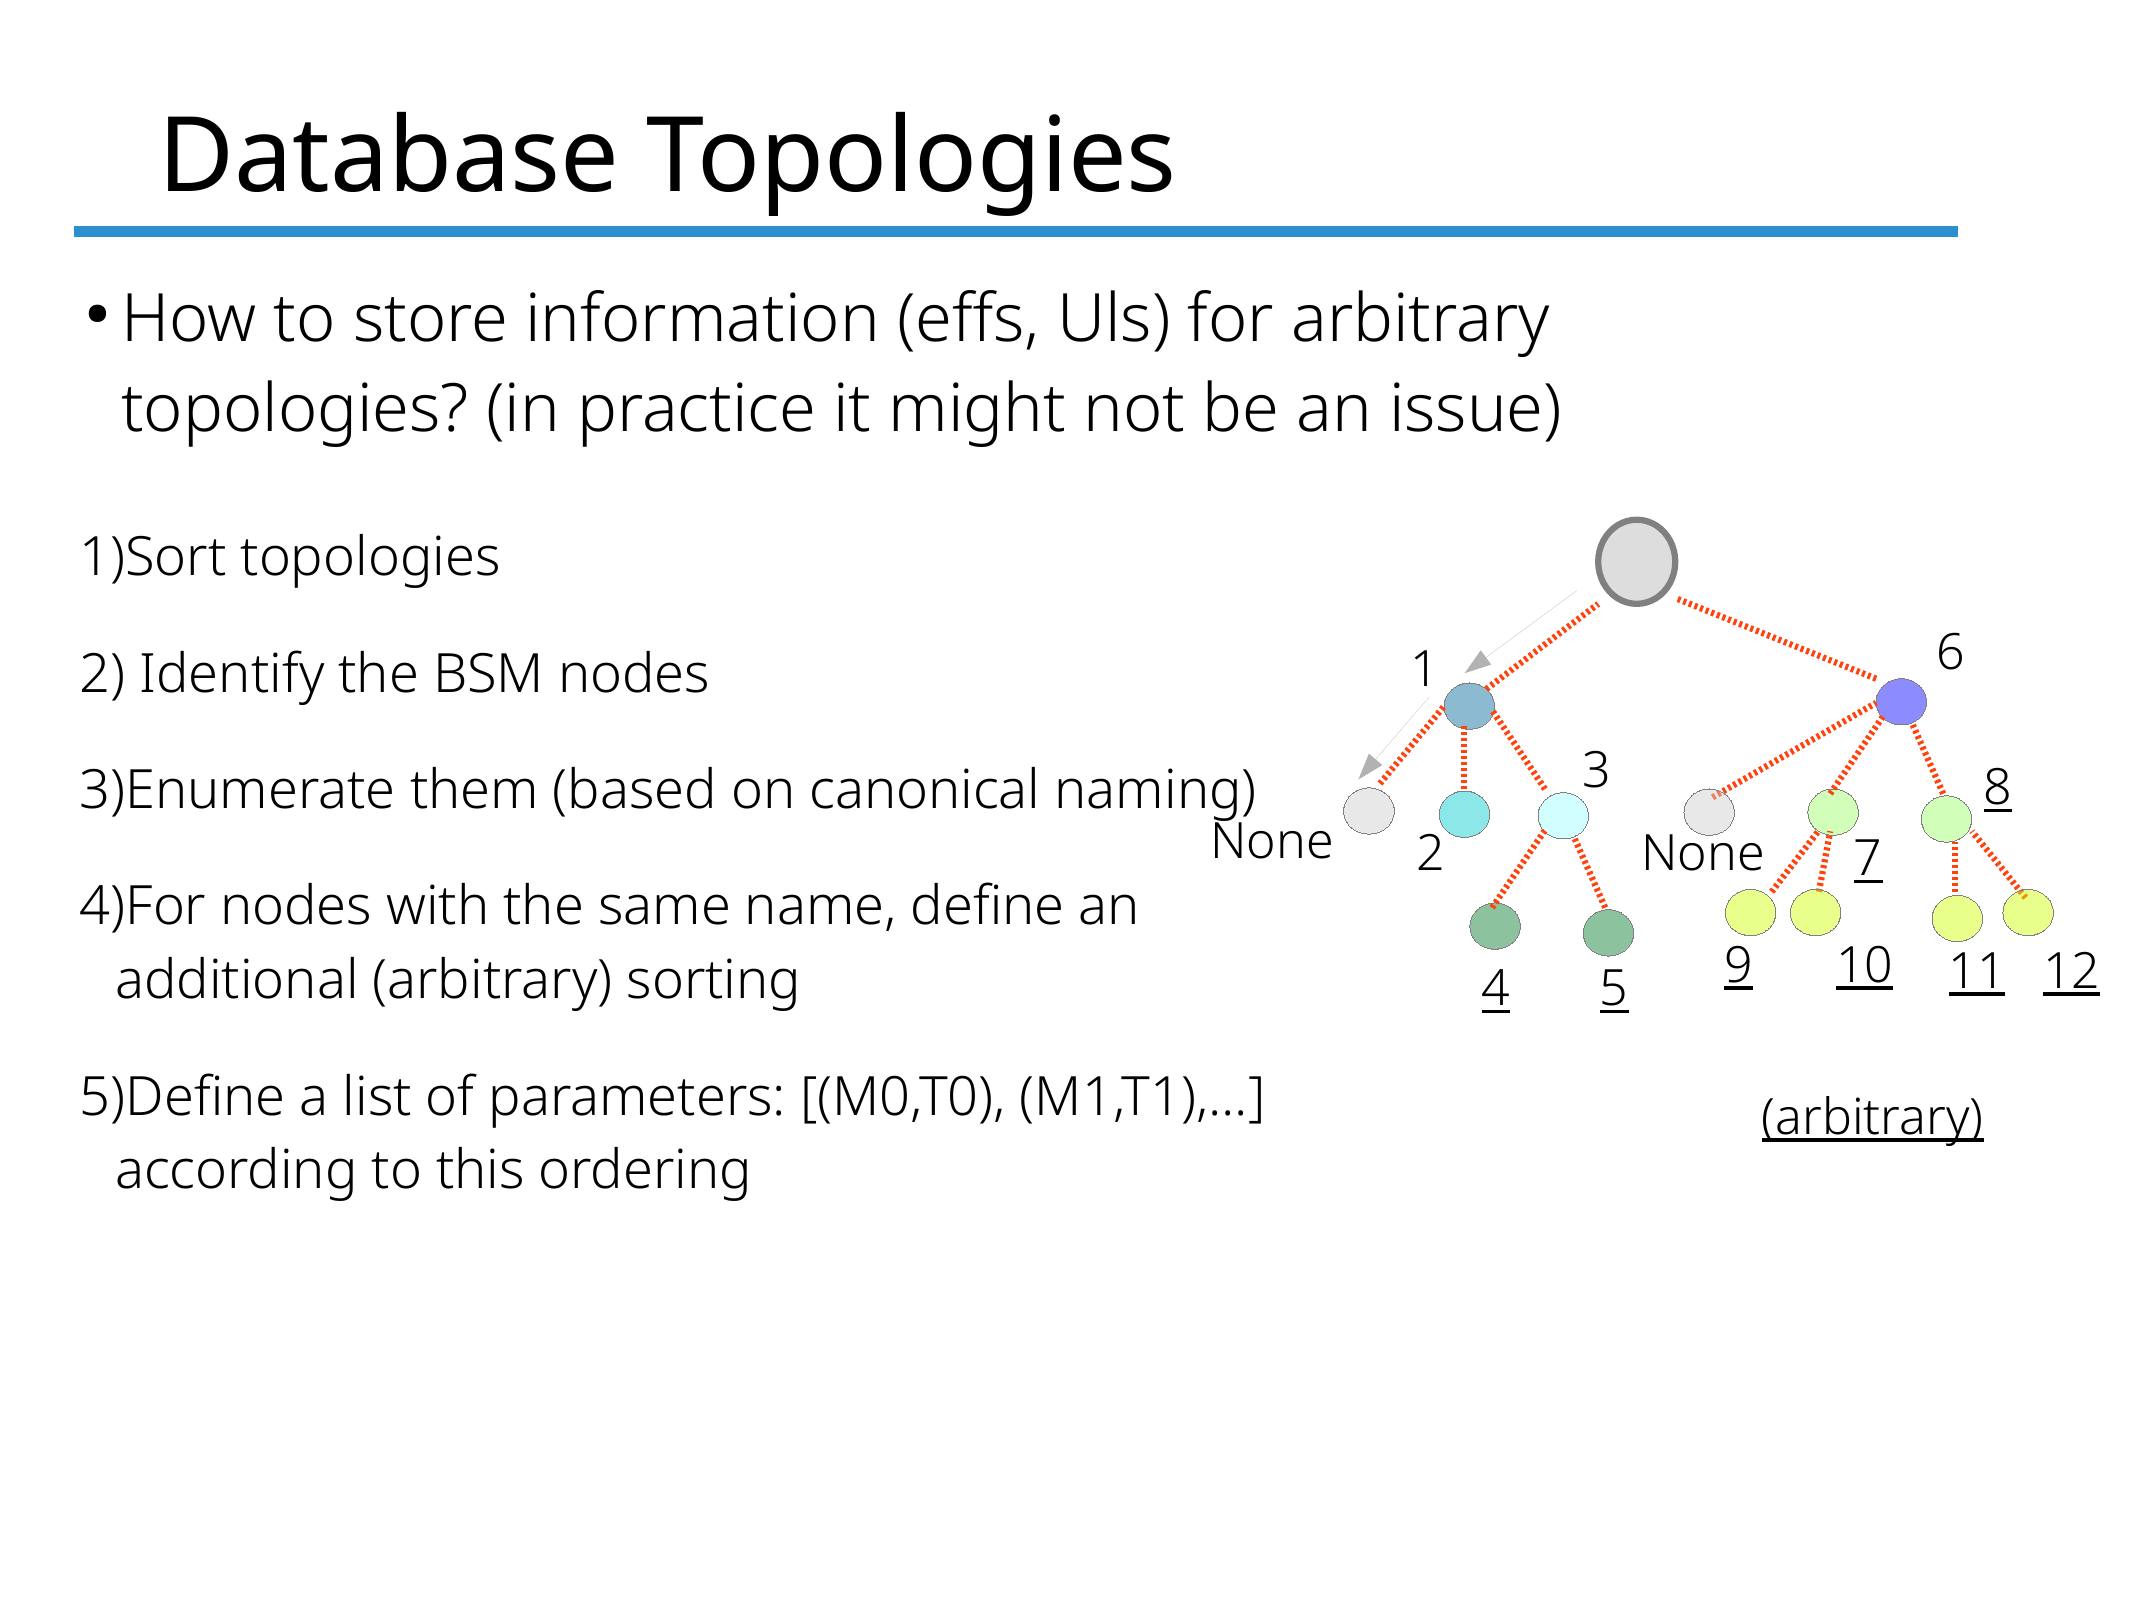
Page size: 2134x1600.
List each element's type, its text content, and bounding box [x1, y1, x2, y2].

text_box [1684, 788, 1735, 809]
text_box [1932, 895, 1983, 927]
text_box [1583, 909, 1634, 944]
text_box 6 [1921, 608, 1982, 693]
text_box [1439, 791, 1490, 838]
text_box [1444, 682, 1495, 730]
text_box [1921, 795, 1970, 843]
text_box 10 [1821, 921, 1902, 1006]
text_box [1790, 889, 1841, 936]
text_box 7 [1839, 814, 1898, 899]
text_box 5 [1585, 944, 1643, 1029]
text_box [1469, 902, 1521, 944]
text_box [2002, 889, 2054, 936]
text_box [1876, 678, 1927, 725]
text_box 2 [1402, 809, 1460, 893]
text_box 8 [1969, 744, 2031, 828]
text_box [1538, 792, 1589, 839]
text_box [1598, 519, 1676, 604]
text_box 11 [1933, 927, 2000, 1012]
text_box How to store information (effs, Uls) for arbitrary topologies? (in practice it might not be an issue) [70, 262, 1784, 485]
text_box 3 [1567, 726, 1626, 811]
text_box 4 [1467, 944, 1530, 1029]
text_box Database Topologies [134, 64, 1202, 237]
text_box Sort topologies Identify the BSM nodes Enumerate them (based on canonical naming) For nodes with the same name, define an additional (arbitrary) sorting Define a list of parameters: [(M0,T0), (M1,T1),...] according to this ordering [65, 510, 1336, 1295]
text_box None [1195, 797, 1361, 882]
text_box [1348, 787, 1395, 835]
text_box 9 [1709, 921, 1769, 1006]
text_box [1725, 893, 1776, 929]
text_box [1807, 789, 1859, 836]
text_box None [1626, 809, 1792, 893]
text_box 1 [1396, 625, 1444, 710]
text_box (arbitrary) [1747, 1073, 2020, 1158]
text_box 12 [2028, 927, 2105, 1012]
